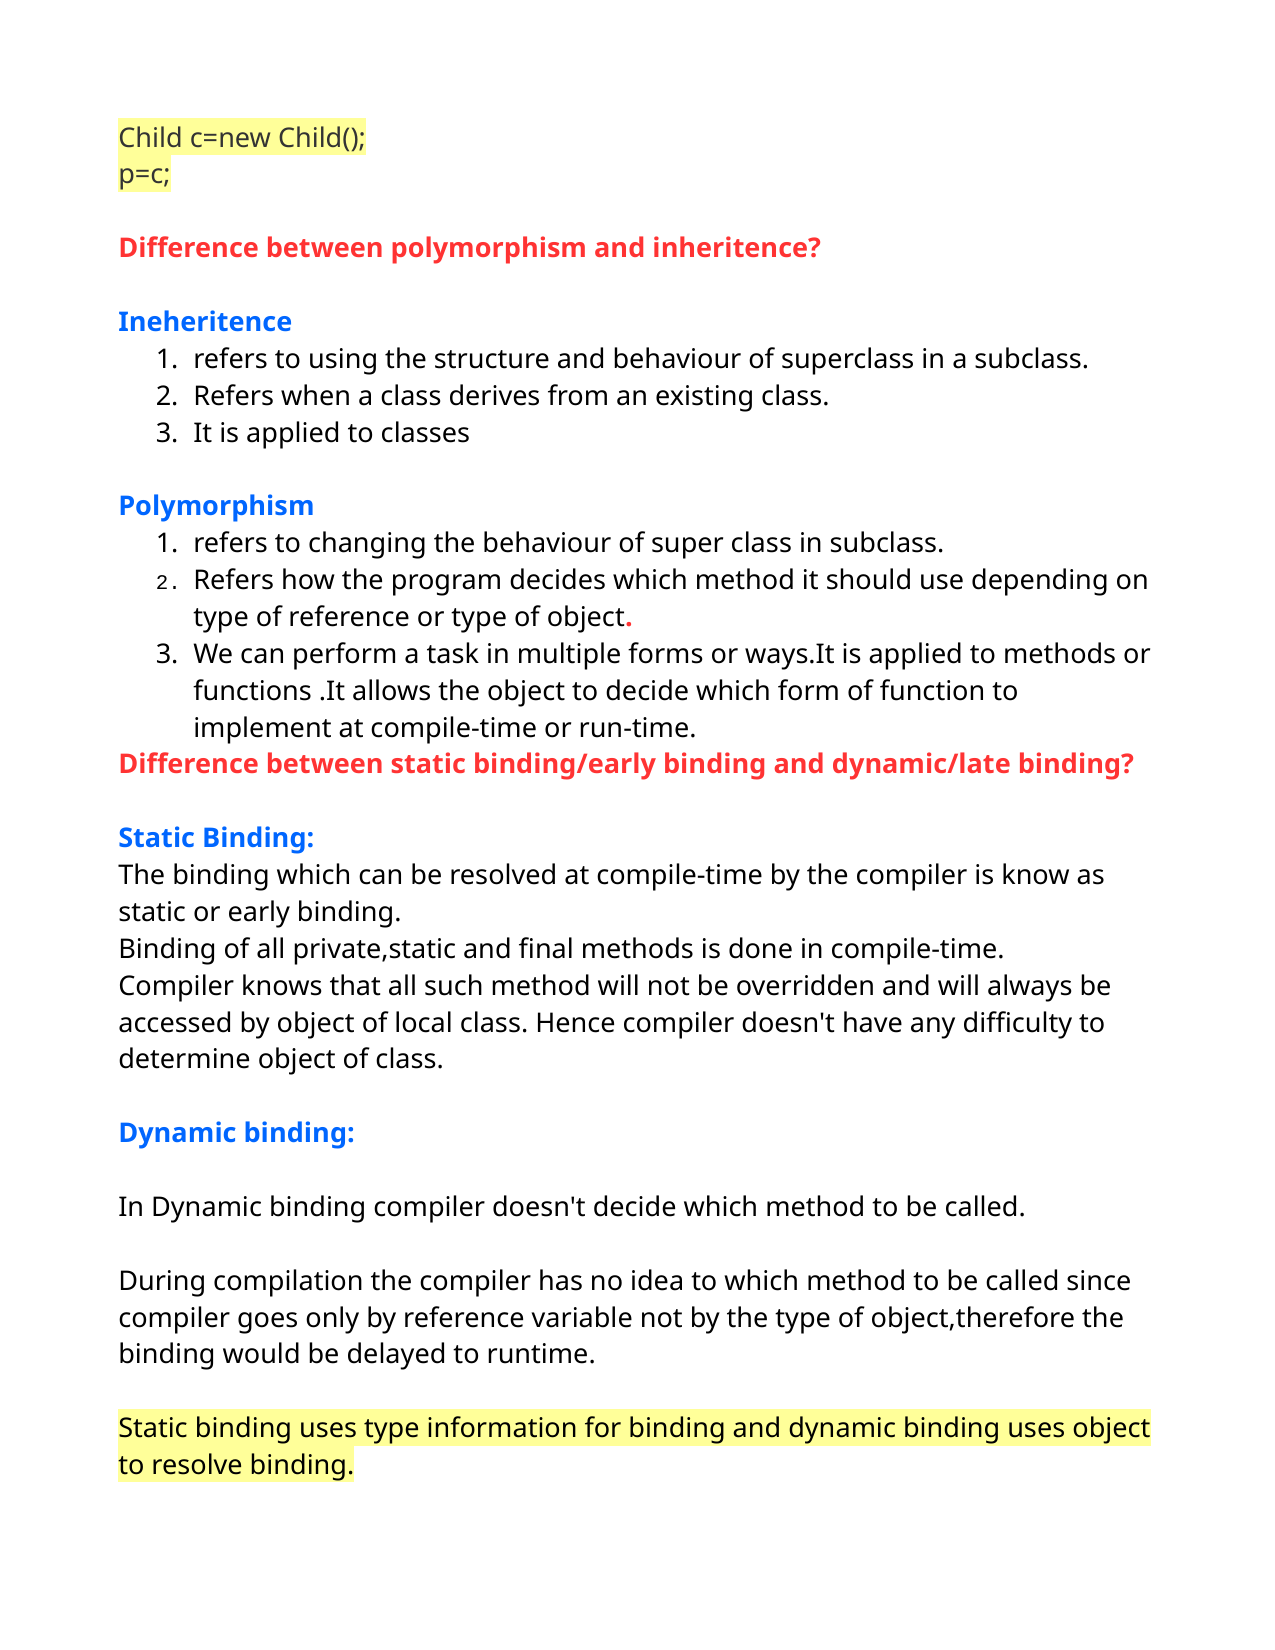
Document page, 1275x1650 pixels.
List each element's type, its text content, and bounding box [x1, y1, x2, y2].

text Binding of all private,static and final methods is done in compile-time. [118, 929, 1157, 966]
text Ineheritence [118, 302, 1157, 339]
list Refers when a class derives from an existing class. [156, 376, 1157, 413]
text In Dynamic binding compiler doesn't decide which method to be called. [118, 1187, 1157, 1224]
text p=c; [118, 155, 1157, 192]
list refers to changing the behaviour of super class in subclass. [156, 524, 1157, 561]
list We can perform a task in multiple forms or ways.It is applied to methods or functions .It allows the object to decide which form of function to implement at compile-time or run-time. [156, 634, 1157, 745]
text Static Binding: [118, 819, 1157, 856]
text The binding which can be resolved at compile-time by the compiler is know as static or early binding. [118, 856, 1157, 929]
text Polymorphism [118, 487, 1157, 524]
text Static binding uses type information for binding and dynamic binding uses object to resolve binding. [118, 1409, 1157, 1482]
text Difference between static binding/early binding and dynamic/late binding? [118, 745, 1157, 782]
text Compiler knows that all such method will not be overridden and will always be accessed by object of local class. Hence compiler doesn't have any difficulty to determine object of class. [118, 966, 1157, 1077]
text During compilation the compiler has no idea to which method to be called since compiler goes only by reference variable not by the type of object,therefore the binding would be delayed to runtime. [118, 1261, 1157, 1372]
text Dynamic binding: [118, 1114, 1157, 1151]
text Child c=new Child(); [118, 118, 1157, 155]
list Refers how the program decides which method it should use depending on type of reference or type of object. [156, 561, 1157, 634]
list refers to using the structure and behaviour of superclass in a subclass. [156, 339, 1157, 376]
list It is applied to classes [156, 413, 1157, 450]
text Difference between polymorphism and inheritence? [118, 229, 1157, 266]
